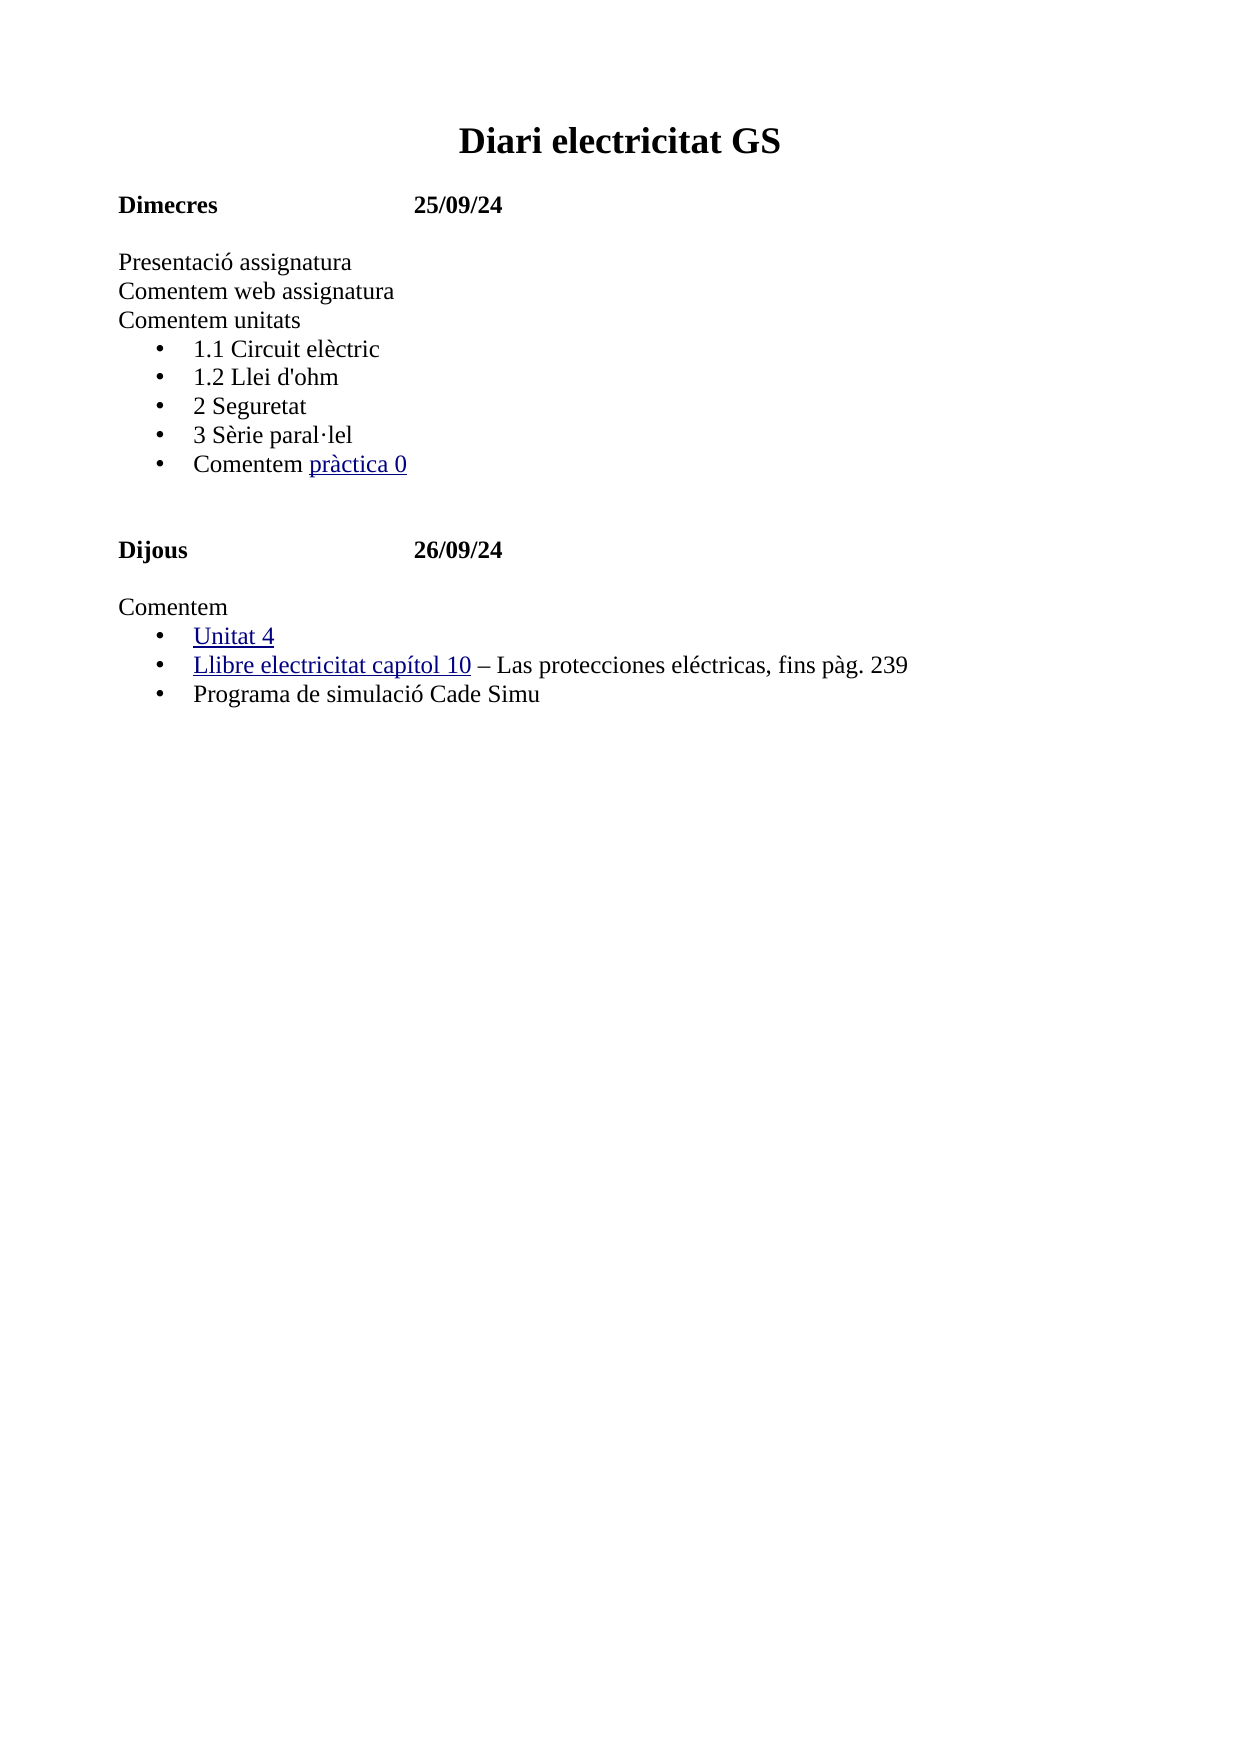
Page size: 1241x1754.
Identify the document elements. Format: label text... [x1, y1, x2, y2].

list 3 Sèrie paral·lel [156, 420, 1122, 449]
text Comentem web assignatura [118, 276, 1122, 305]
text Diari electricitat GS [118, 118, 1122, 161]
list 1.2 Llei d'ohm [156, 362, 1122, 391]
text Comentem unitats [118, 305, 1122, 334]
list Comentem pràctica 0 [156, 449, 1122, 477]
text Dijous 26/09/24 [118, 535, 1122, 564]
text Comentem [118, 592, 1122, 621]
list Unitat 4 [156, 621, 1122, 650]
list 2 Seguretat [156, 391, 1122, 420]
list 1.1 Circuit elèctric [156, 334, 1122, 362]
list Llibre electricitat capítol 10 – Las protecciones eléctricas, fins pàg. 239 [156, 650, 1122, 679]
text Dimecres 25/09/24 [118, 190, 1122, 219]
list Programa de simulació Cade Simu [156, 679, 1122, 707]
text Presentació assignatura [118, 247, 1122, 276]
